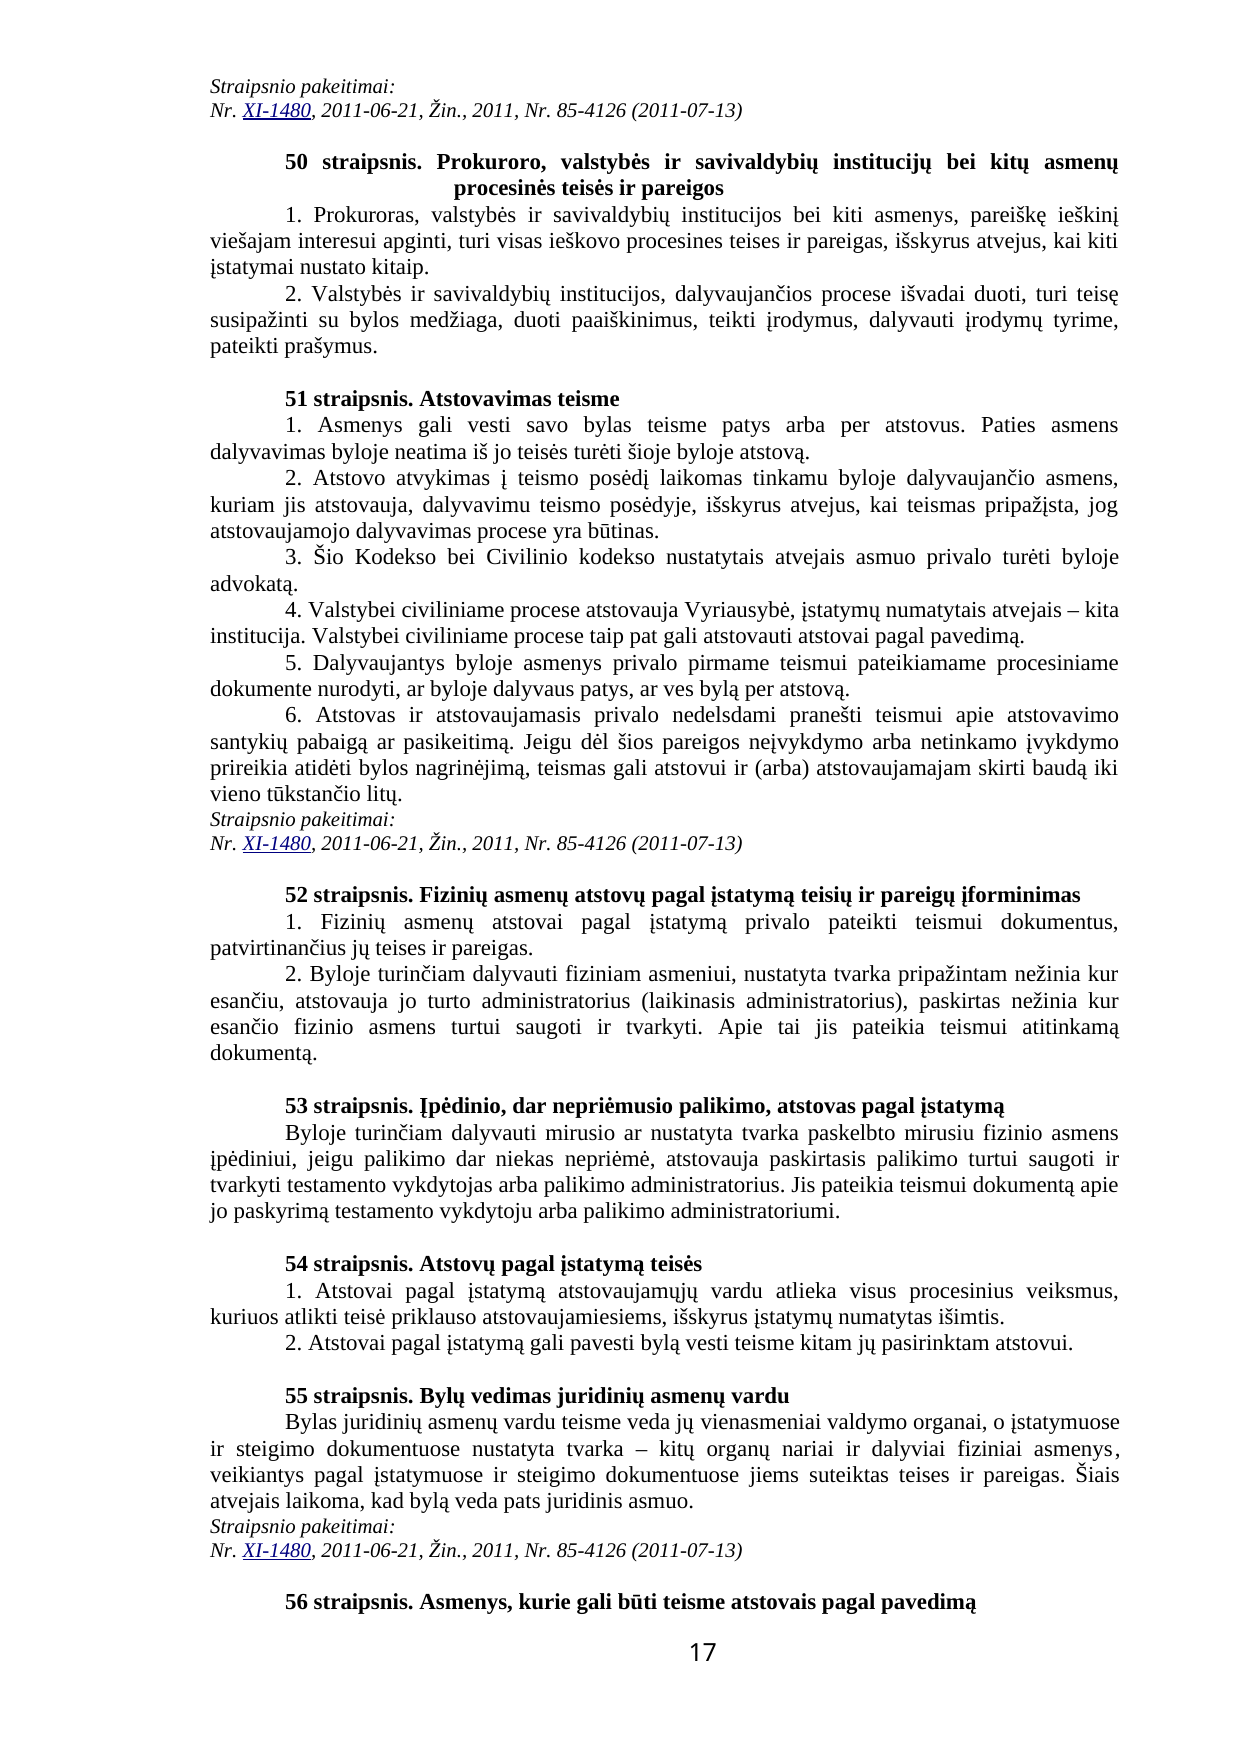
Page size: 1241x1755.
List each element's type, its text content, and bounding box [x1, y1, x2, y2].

text 52 straipsnis. Fizinių asmenų atstovų pagal įstatymą teisių ir pareigų įforminimas [285, 881, 1120, 908]
text Nr. XI-1480, 2011-06-21, Žin., 2011, Nr. 85-4126 (2011-07-13) [210, 98, 1120, 122]
text 2. Atstovo atvykimas į teismo posėdį laikomas tinkamu byloje dalyvaujančio asmens, kuriam jis atstovauja, dalyvavimu teismo posėdyje, išskyrus atvejus, kai teismas pripažįsta, jog atstovaujamojo dalyvavimas procese yra būtinas. [210, 464, 1120, 543]
text 4. Valstybei civiliniame procese atstovauja Vyriausybė, įstatymų numatytais atvejais – kita institucija. Valstybei civiliniame procese taip pat gali atstovauti atstovai pagal pavedimą. [210, 596, 1120, 649]
text 55 straipsnis. Bylų vedimas juridinių asmenų vardu [210, 1382, 1120, 1408]
text 1. Asmenys gali vesti savo bylas teisme patys arba per atstovus. Paties asmens dalyvavimas byloje neatima iš jo teisės turėti šioje byloje atstovą. [210, 412, 1120, 464]
text 3. Šio Kodekso bei Civilinio kodekso nustatytais atvejais asmuo privalo turėti byloje advokatą. [210, 543, 1120, 596]
text Straipsnio pakeitimai: [210, 1514, 1120, 1538]
text 51 straipsnis. Atstovavimas teisme [210, 385, 1120, 412]
text 1. Fizinių asmenų atstovai pagal įstatymą privalo pateikti teismui dokumentus, patvirtinančius jų teises ir pareigas. [210, 908, 1120, 960]
text 2. Valstybės ir savivaldybių institucijos, dalyvaujančios procese išvadai duoti, turi teisę susipažinti su bylos medžiaga, duoti paaiškinimus, teikti įrodymus, dalyvauti įrodymų tyrime, pateikti prašymus. [210, 280, 1120, 359]
text Byloje turinčiam dalyvauti mirusio ar nustatyta tvarka paskelbto mirusiu fizinio asmens įpėdiniui, jeigu palikimo dar niekas nepriėmė, atstovauja paskirtasis palikimo turtui saugoti ir tvarkyti testamento vykdytojas arba palikimo administratorius. Jis pateikia teismui dokumentą apie jo paskyrimą testamento vykdytoju arba palikimo administratoriumi. [210, 1118, 1120, 1224]
text Bylas juridinių asmenų vardu teisme veda jų vienasmeniai valdymo organai, o įstatymuose ir steigimo dokumentuose nustatyta tvarka – kitų organų nariai ir dalyviai fiziniai asmenys, veikiantys pagal įstatymuose ir steigimo dokumentuose jiems suteiktas teises ir pareigas. Šiais atvejais laikoma, kad bylą veda pats juridinis asmuo. [210, 1408, 1120, 1514]
subtitle 56 straipsnis. Asmenys, kurie gali būti teisme atstovais pagal pavedimą [210, 1588, 1120, 1615]
text 1. Prokuroras, valstybės ir savivaldybių institucijos bei kiti asmenys, pareiškę ieškinį viešajam interesui apginti, turi visas ieškovo procesines teises ir pareigas, išskyrus atvejus, kai kiti įstatymai nustato kitaip. [210, 201, 1120, 280]
text 6. Atstovas ir atstovaujamasis privalo nedelsdami pranešti teismui apie atstovavimo santykių pabaigą ar pasikeitimą. Jeigu dėl šios pareigos neįvykdymo arba netinkamo įvykdymo prireikia atidėti bylos nagrinėjimą, teismas gali atstovui ir (arba) atstovaujamajam skirti baudą iki vieno tūkstančio litų. [210, 701, 1120, 807]
text Straipsnio pakeitimai: [210, 807, 1120, 831]
text Nr. XI-1480, 2011-06-21, Žin., 2011, Nr. 85-4126 (2011-07-13) [210, 831, 1120, 855]
text Straipsnio pakeitimai: [210, 73, 1120, 98]
text 2. Atstovai pagal įstatymą gali pavesti bylą vesti teisme kitam jų pasirinktam atstovui. [210, 1329, 1120, 1356]
text 54 straipsnis. Atstovų pagal įstatymą teisės [210, 1250, 1120, 1277]
text Nr. XI-1480, 2011-06-21, Žin., 2011, Nr. 85-4126 (2011-07-13) [210, 1538, 1120, 1562]
text 53 straipsnis. Įpėdinio, dar nepriėmusio palikimo, atstovas pagal įstatymą [210, 1092, 1120, 1118]
text 1. Atstovai pagal įstatymą atstovaujamųjų vardu atlieka visus procesinius veiksmus, kuriuos atlikti teisė priklauso atstovaujamiesiems, išskyrus įstatymų numatytas išimtis. [210, 1277, 1120, 1329]
text 5. Dalyvaujantys byloje asmenys privalo pirmame teismui pateikiamame procesiniame dokumente nurodyti, ar byloje dalyvaus patys, ar ves bylą per atstovą. [210, 649, 1120, 701]
text 50 straipsnis. Prokuroro, valstybės ir savivaldybių institucijų bei kitų asmenų procesinės teisės ir pareigos [285, 148, 1120, 201]
text 2. Byloje turinčiam dalyvauti fiziniam asmeniui, nustatyta tvarka pripažintam nežinia kur esančiu, atstovauja jo turto administratorius (laikinasis administratorius), paskirtas nežinia kur esančio fizinio asmens turtui saugoti ir tvarkyti. Apie tai jis pateikia teismui atitinkamą dokumentą. [210, 960, 1120, 1066]
